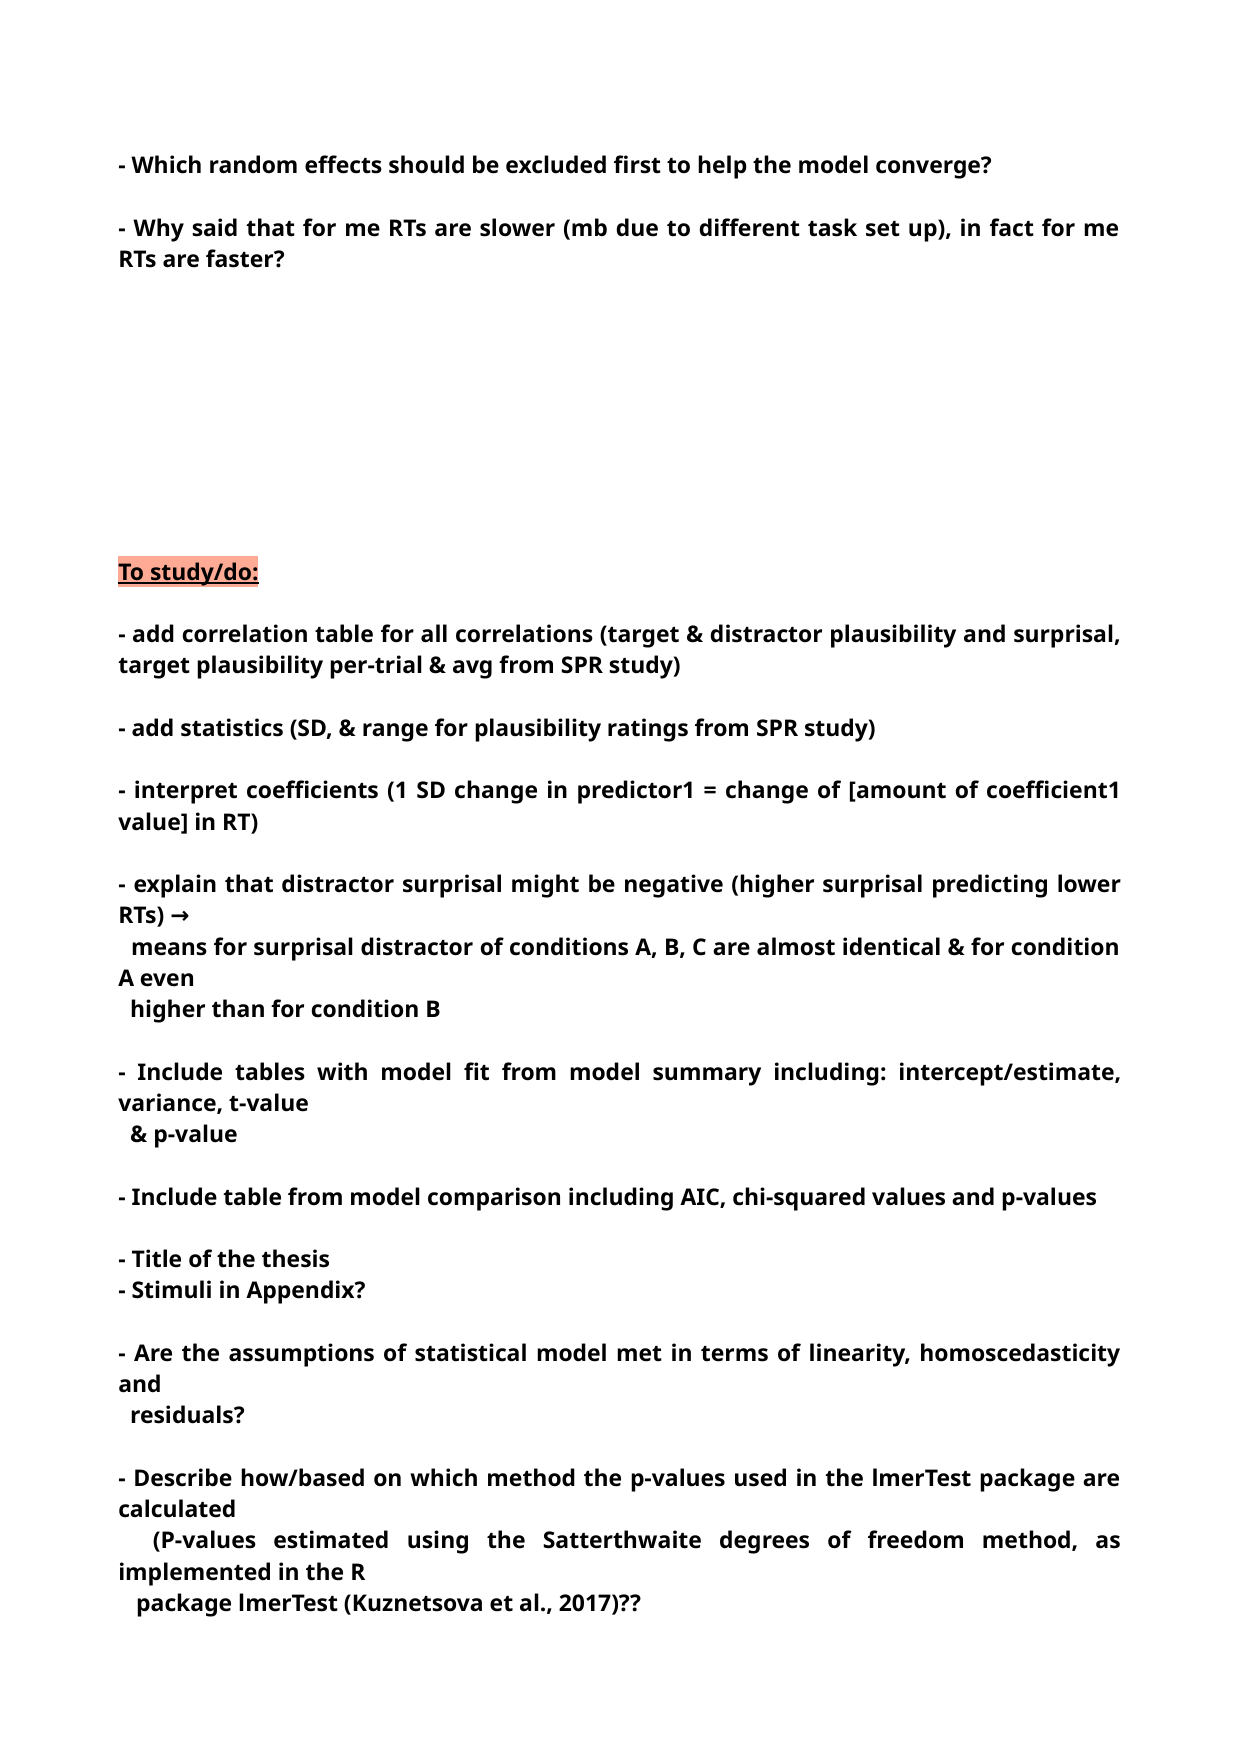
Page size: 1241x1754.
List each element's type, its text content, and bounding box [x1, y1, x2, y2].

text residuals? [118, 1399, 1122, 1431]
text - add correlation table for all correlations (target & distractor plausibility and surprisal, target plausibility per-trial & avg from SPR study) [118, 618, 1122, 681]
text - Title of the thesis [118, 1243, 1122, 1274]
text - add statistics (SD, & range for plausibility ratings from SPR study) [118, 712, 1122, 743]
text To study/do: [118, 556, 1122, 587]
text - Are the assumptions of statistical model met in terms of linearity, homoscedasticity and [118, 1337, 1122, 1399]
text - Include table from model comparison including AIC, chi-squared values and p-values [118, 1181, 1122, 1212]
text - Why said that for me RTs are slower (mb due to different task set up), in fact for me RTs are faster? [118, 212, 1122, 274]
text - Include tables with model fit from model summary including: intercept/estimate, variance, t-value [118, 1056, 1122, 1118]
text - Stimuli in Appendix? [118, 1274, 1122, 1306]
text higher than for condition B [118, 993, 1122, 1024]
text - explain that distractor surprisal might be negative (higher surprisal predicting lower RTs) → [118, 868, 1122, 931]
text - interpret coefficients (1 SD change in predictor1 = change of [amount of coefficient1 value] in RT) [118, 774, 1122, 837]
text & p-value [118, 1118, 1122, 1149]
text - Which random effects should be excluded first to help the model converge? [118, 149, 1122, 181]
text (P-values estimated using the Satterthwaite degrees of freedom method, as implemented in the R [118, 1524, 1122, 1587]
text - Describe how/based on which method the p-values used in the lmerTest package are calculated [118, 1462, 1122, 1524]
text package lmerTest (Kuznetsova et al., 2017)?? [118, 1587, 1122, 1618]
text means for surprisal distractor of conditions A, B, C are almost identical & for condition A even [118, 931, 1122, 993]
